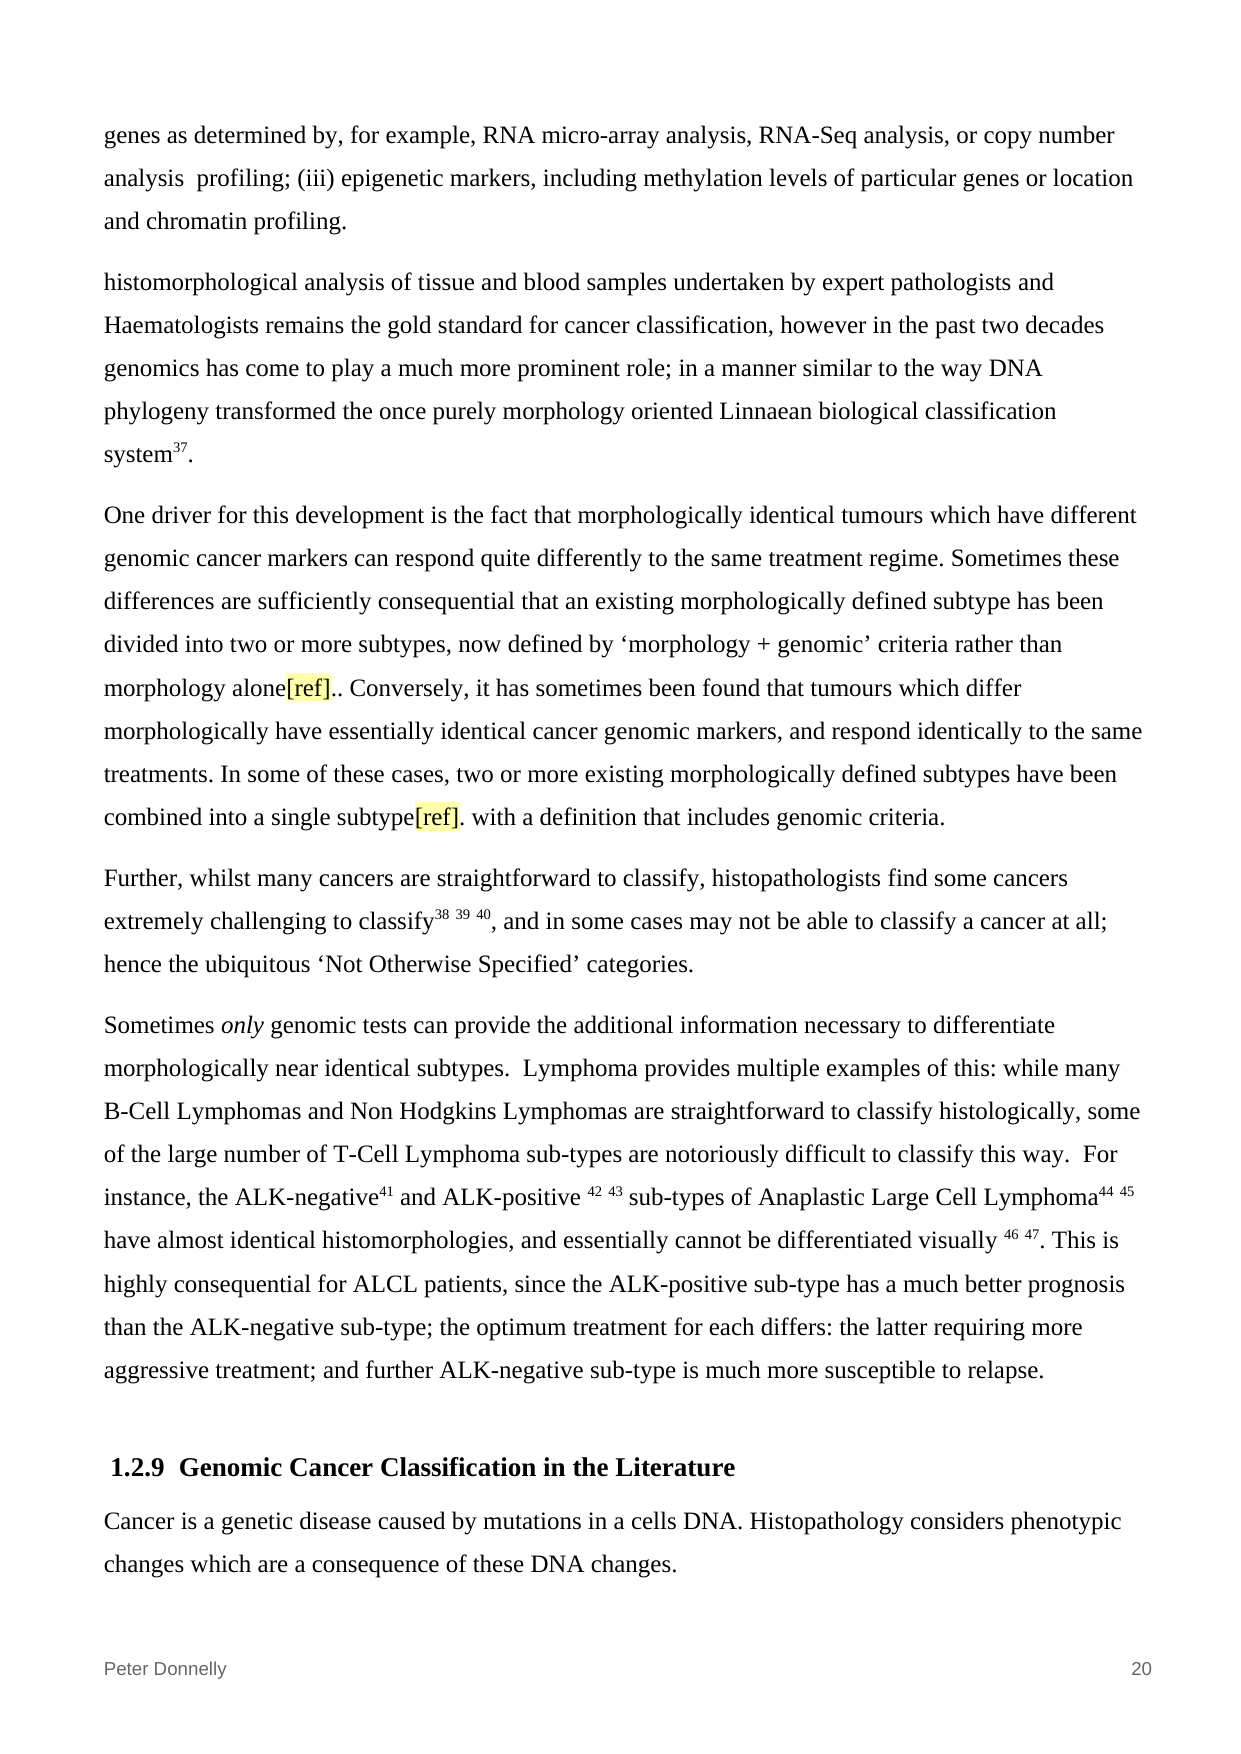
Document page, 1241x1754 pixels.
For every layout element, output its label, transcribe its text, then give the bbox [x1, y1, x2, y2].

subtitle Genomic Cancer Classification in the Literature [103, 1451, 1146, 1482]
text One driver for this development is the fact that morphologically identical tumours which have different genomic cancer markers can respond quite differently to the same treatment regime. Sometimes these differences are sufficiently consequential that an existing morphologically defined subtype has been divided into two or more subtypes, now defined by ‘morphology + genomic’ criteria rather than morphology alone[ref].. Conversely, it has sometimes been found that tumours which differ morphologically have essentially identical cancer genomic markers, and respond identically to the same treatments. In some of these cases, two or more existing morphologically defined subtypes have been combined into a single subtype[ref]. with a definition that includes genomic criteria. [103, 500, 1146, 831]
text genes as determined by, for example, RNA micro-array analysis, RNA-Seq analysis, or copy number analysis profiling; (iii) epigenetic markers, including methylation levels of particular genes or location and chromatin profiling. [103, 120, 1146, 235]
text Sometimes only genomic tests can provide the additional information necessary to differentiate morphologically near identical subtypes. Lymphoma provides multiple examples of this: while many B-Cell Lymphomas and Non Hodgkins Lymphomas are straightforward to classify histologically, some of the large number of T-Cell Lymphoma sub-types are notoriously difficult to classify this way. For instance, the ALK-negative and ALK-positive sub-types of Anaplastic Large Cell Lymphoma have almost identical histomorphologies, and essentially cannot be differentiated visually . This is highly consequential for ALCL patients, since the ALK-positive sub-type has a much better prognosis than the ALK-negative sub-type; the optimum treatment for each differs: the latter requiring more aggressive treatment; and further ALK-negative sub-type is much more susceptible to relapse. [103, 1010, 1146, 1384]
text Further, whilst many cancers are straightforward to classify, histopathologists find some cancers extremely challenging to classify , and in some cases may not be able to classify a cancer at all; hence the ubiquitous ‘Not Otherwise Specified’ categories. [103, 863, 1146, 978]
text histomorphological analysis of tissue and blood samples undertaken by expert pathologists and Haematologists remains the gold standard for cancer classification, however in the past two decades genomics has come to play a much more prominent role; in a manner similar to the way DNA phylogeny transformed the once purely morphology oriented Linnaean biological classification system. [103, 267, 1146, 468]
text Cancer is a genetic disease caused by mutations in a cells DNA. Histopathology considers phenotypic changes which are a consequence of these DNA changes. [103, 1506, 1146, 1578]
